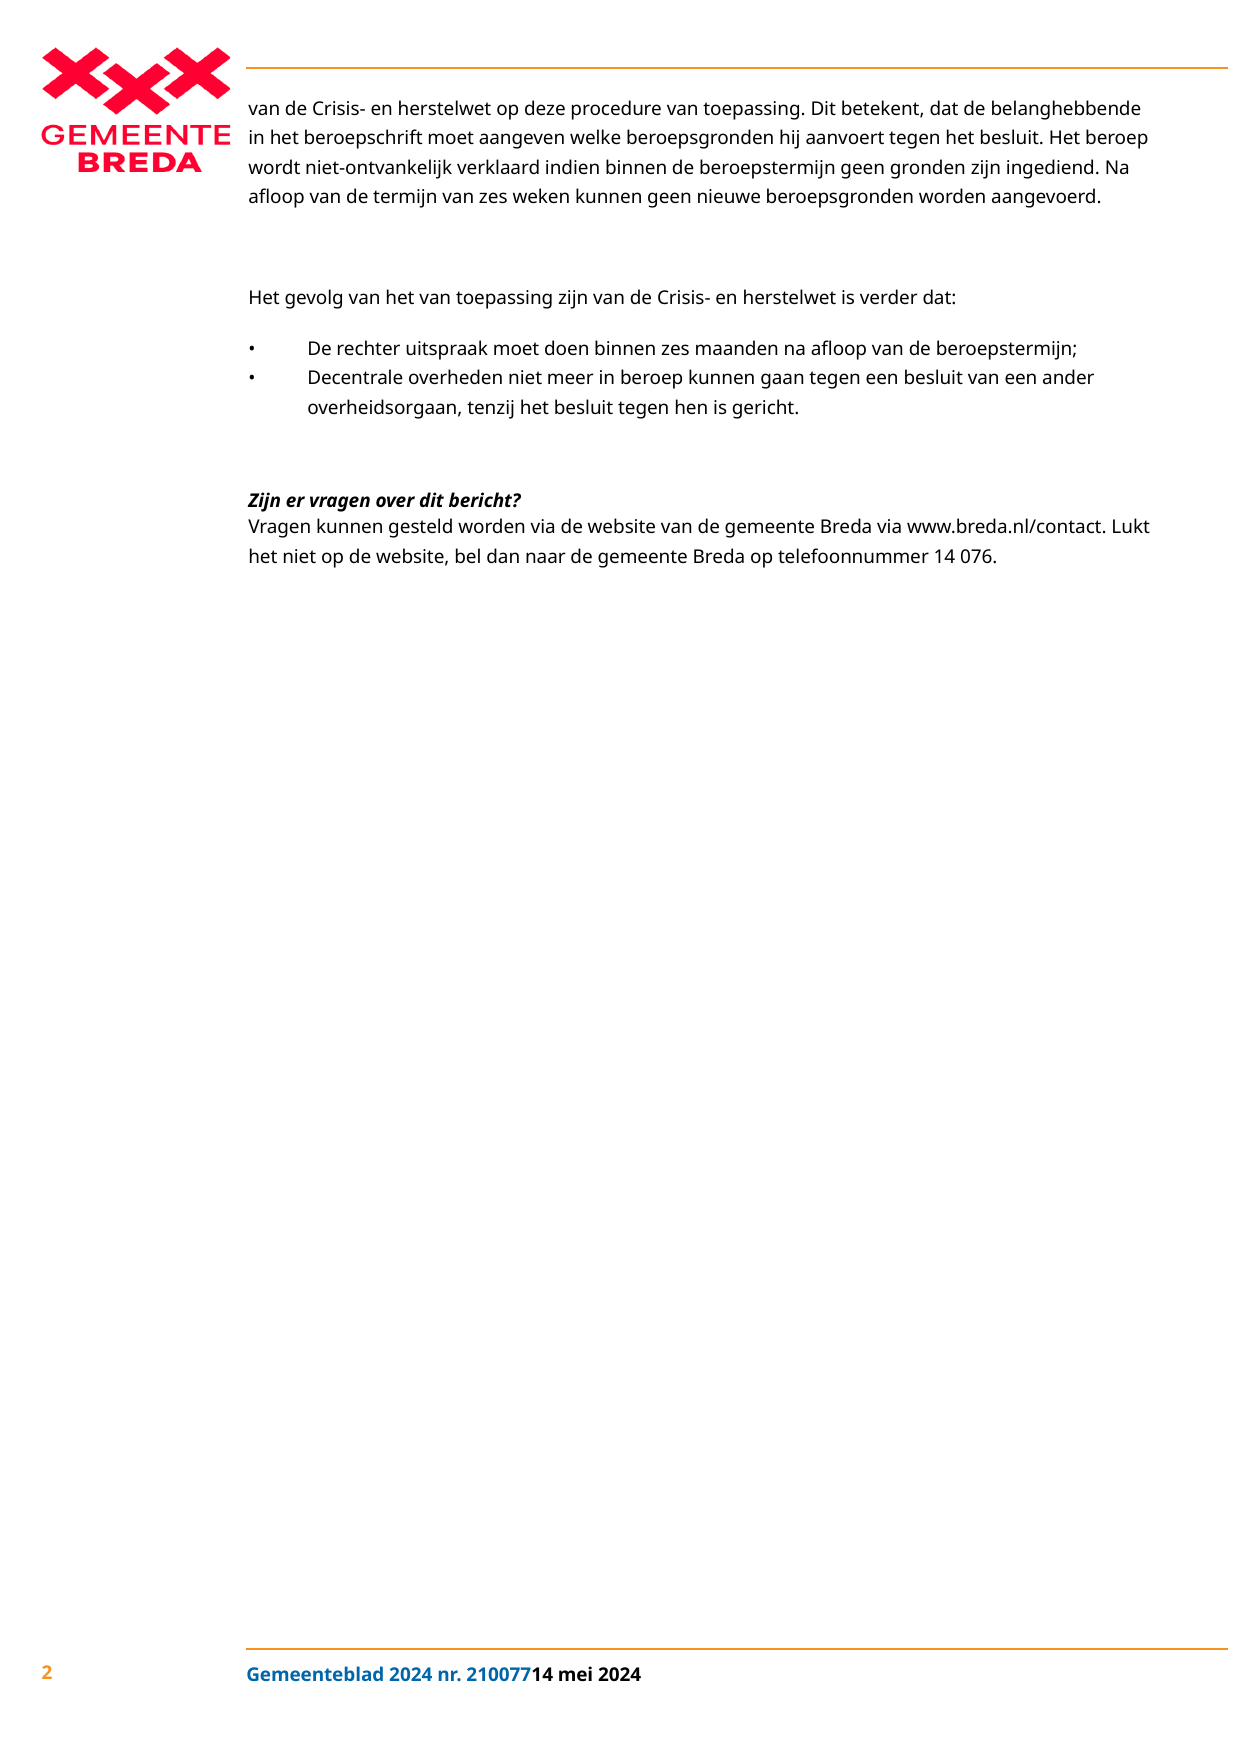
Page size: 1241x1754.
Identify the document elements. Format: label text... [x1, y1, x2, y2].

text Vragen kunnen gesteld worden via de website van de gemeente Breda via www.breda.nl/contact. Lukt het niet op de website, bel dan naar de gemeente Breda op telefoonnummer 14 076. [248, 513, 1152, 568]
text van de Crisis- en herstelwet op deze procedure van toepassing. Dit betekent, dat de belanghebbende in het beroepschrift moet aangeven welke beroepsgronden hij aanvoert tegen het besluit. Het beroep wordt niet-ontvankelijk verklaard indien binnen de beroepstermijn geen gronden zijn ingediend. Na afloop van de termijn van zes weken kunnen geen nieuwe beroepsgronden worden aangevoerd. [248, 95, 1152, 209]
picture [41, 47, 231, 172]
list De rechter uitspraak moet doen binnen zes maanden na afloop van de beroepstermijn; [248, 335, 1152, 361]
text Zijn er vragen over dit bericht? [248, 487, 1152, 513]
text Het gevolg van het van toepassing zijn van de Crisis- en herstelwet is verder dat: [248, 284, 1152, 310]
list Decentrale overheden niet meer in beroep kunnen gaan tegen een besluit van een ander overheidsorgaan, tenzij het besluit tegen hen is gericht. [248, 364, 1152, 420]
